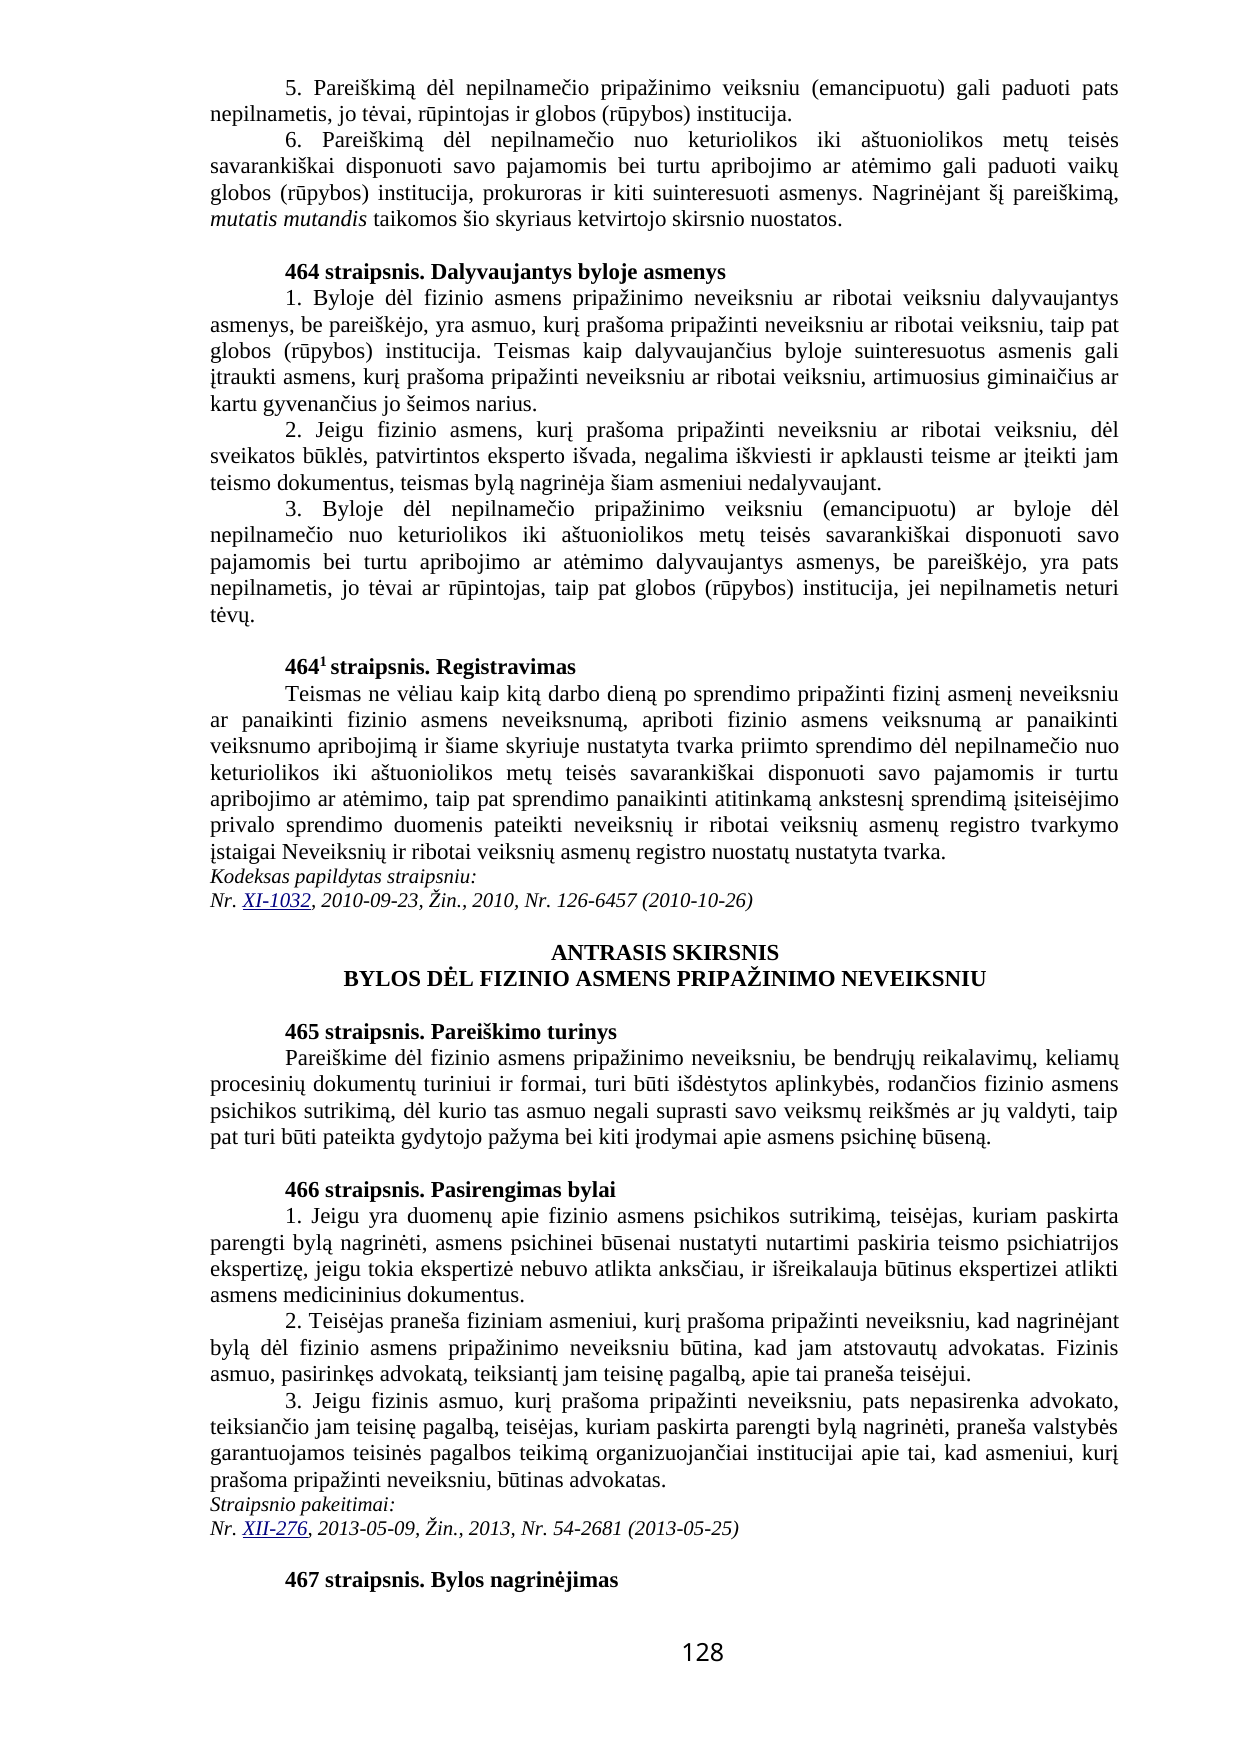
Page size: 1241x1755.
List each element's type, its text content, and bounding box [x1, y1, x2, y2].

subtitle Antrasis skirsnis [210, 939, 1120, 965]
text 6. Pareiškimą dėl nepilnamečio nuo keturiolikos iki aštuoniolikos metų teisės savarankiškai disponuoti savo pajamomis bei turtu apribojimo ar atėmimo gali paduoti vaikų globos (rūpybos) institucija, prokuroras ir kiti suinteresuoti asmenys. Nagrinėjant šį pareiškimą, mutatis mutandis taikomos šio skyriaus ketvirtojo skirsnio nuostatos. [210, 126, 1120, 232]
text 5. Pareiškimą dėl nepilnamečio pripažinimo veiksniu (emancipuotu) gali paduoti pats nepilnametis, jo tėvai, rūpintojas ir globos (rūpybos) institucija. [210, 73, 1120, 126]
text Pareiškime dėl fizinio asmens pripažinimo neveiksniu, be bendrųjų reikalavimų, keliamų procesinių dokumentų turiniui ir formai, turi būti išdėstytos aplinkybės, rodančios fizinio asmens psichikos sutrikimą, dėl kurio tas asmuo negali suprasti savo veiksmų reikšmės ar jų valdyti, taip pat turi būti pateikta gydytojo pažyma bei kiti įrodymai apie asmens psichinę būseną. [210, 1044, 1120, 1149]
text 4641 straipsnis. Registravimas [210, 653, 1120, 680]
text 3. Jeigu fizinis asmuo, kurį prašoma pripažinti neveiksniu, pats nepasirenka advokato, teiksiančio jam teisinę pagalbą, teisėjas, kuriam paskirta parengti bylą nagrinėti, praneša valstybės garantuojamos teisinės pagalbos teikimą organizuojančiai institucijai apie tai, kad asmeniui, kurį prašoma pripažinti neveiksniu, būtinas advokatas. [210, 1387, 1120, 1492]
text 467 straipsnis. Bylos nagrinėjimas [210, 1567, 1120, 1593]
subtitle BYLOS DĖL Fizinio Asmens pripažinimO neveiksniu [210, 965, 1120, 991]
text 466 straipsnis. Pasirengimas bylai [210, 1176, 1120, 1202]
text Kodeksas papildytas straipsniu: [210, 864, 1120, 888]
text Straipsnio pakeitimai: [210, 1492, 1120, 1516]
text 3. Byloje dėl nepilnamečio pripažinimo veiksniu (emancipuotu) ar byloje dėl nepilnamečio nuo keturiolikos iki aštuoniolikos metų teisės savarankiškai disponuoti savo pajamomis bei turtu apribojimo ar atėmimo dalyvaujantys asmenys, be pareiškėjo, yra pats nepilnametis, jo tėvai ar rūpintojas, taip pat globos (rūpybos) institucija, jei nepilnametis neturi tėvų. [210, 495, 1120, 627]
text 464 straipsnis. Dalyvaujantys byloje asmenys [210, 258, 1120, 284]
text Nr. XI-1032, 2010-09-23, Žin., 2010, Nr. 126-6457 (2010-10-26) [210, 888, 1120, 912]
text 465 straipsnis. Pareiškimo turinys [210, 1018, 1120, 1044]
text 2. Jeigu fizinio asmens, kurį prašoma pripažinti neveiksniu ar ribotai veiksniu, dėl sveikatos būklės, patvirtintos eksperto išvada, negalima iškviesti ir apklausti teisme ar įteikti jam teismo dokumentus, teismas bylą nagrinėja šiam asmeniui nedalyvaujant. [210, 416, 1120, 495]
text 1. Jeigu yra duomenų apie fizinio asmens psichikos sutrikimą, teisėjas, kuriam paskirta parengti bylą nagrinėti, asmens psichinei būsenai nustatyti nutartimi paskiria teismo psichiatrijos ekspertizę, jeigu tokia ekspertizė nebuvo atlikta anksčiau, ir išreikalauja būtinus ekspertizei atlikti asmens medicininius dokumentus. [210, 1202, 1120, 1308]
text 1. Byloje dėl fizinio asmens pripažinimo neveiksniu ar ribotai veiksniu dalyvaujantys asmenys, be pareiškėjo, yra asmuo, kurį prašoma pripažinti neveiksniu ar ribotai veiksniu, taip pat globos (rūpybos) institucija. Teismas kaip dalyvaujančius byloje suinteresuotus asmenis gali įtraukti asmens, kurį prašoma pripažinti neveiksniu ar ribotai veiksniu, artimuosius giminaičius ar kartu gyvenančius jo šeimos narius. [210, 284, 1120, 416]
text Nr. XII-276, 2013-05-09, Žin., 2013, Nr. 54-2681 (2013-05-25) [210, 1516, 1120, 1540]
text 2. Teisėjas praneša fiziniam asmeniui, kurį prašoma pripažinti neveiksniu, kad nagrinėjant bylą dėl fizinio asmens pripažinimo neveiksniu būtina, kad jam atstovautų advokatas. Fizinis asmuo, pasirinkęs advokatą, teiksiantį jam teisinę pagalbą, apie tai praneša teisėjui. [210, 1308, 1120, 1387]
text Teismas ne vėliau kaip kitą darbo dieną po sprendimo pripažinti fizinį asmenį neveiksniu ar panaikinti fizinio asmens neveiksnumą, apriboti fizinio asmens veiksnumą ar panaikinti veiksnumo apribojimą ir šiame skyriuje nustatyta tvarka priimto sprendimo dėl nepilnamečio nuo keturiolikos iki aštuoniolikos metų teisės savarankiškai disponuoti savo pajamomis ir turtu apribojimo ar atėmimo, taip pat sprendimo panaikinti atitinkamą ankstesnį sprendimą įsiteisėjimo privalo sprendimo duomenis pateikti neveiksnių ir ribotai veiksnių asmenų registro tvarkymo įstaigai Neveiksnių ir ribotai veiksnių asmenų registro nuostatų nustatyta tvarka. [210, 680, 1120, 864]
